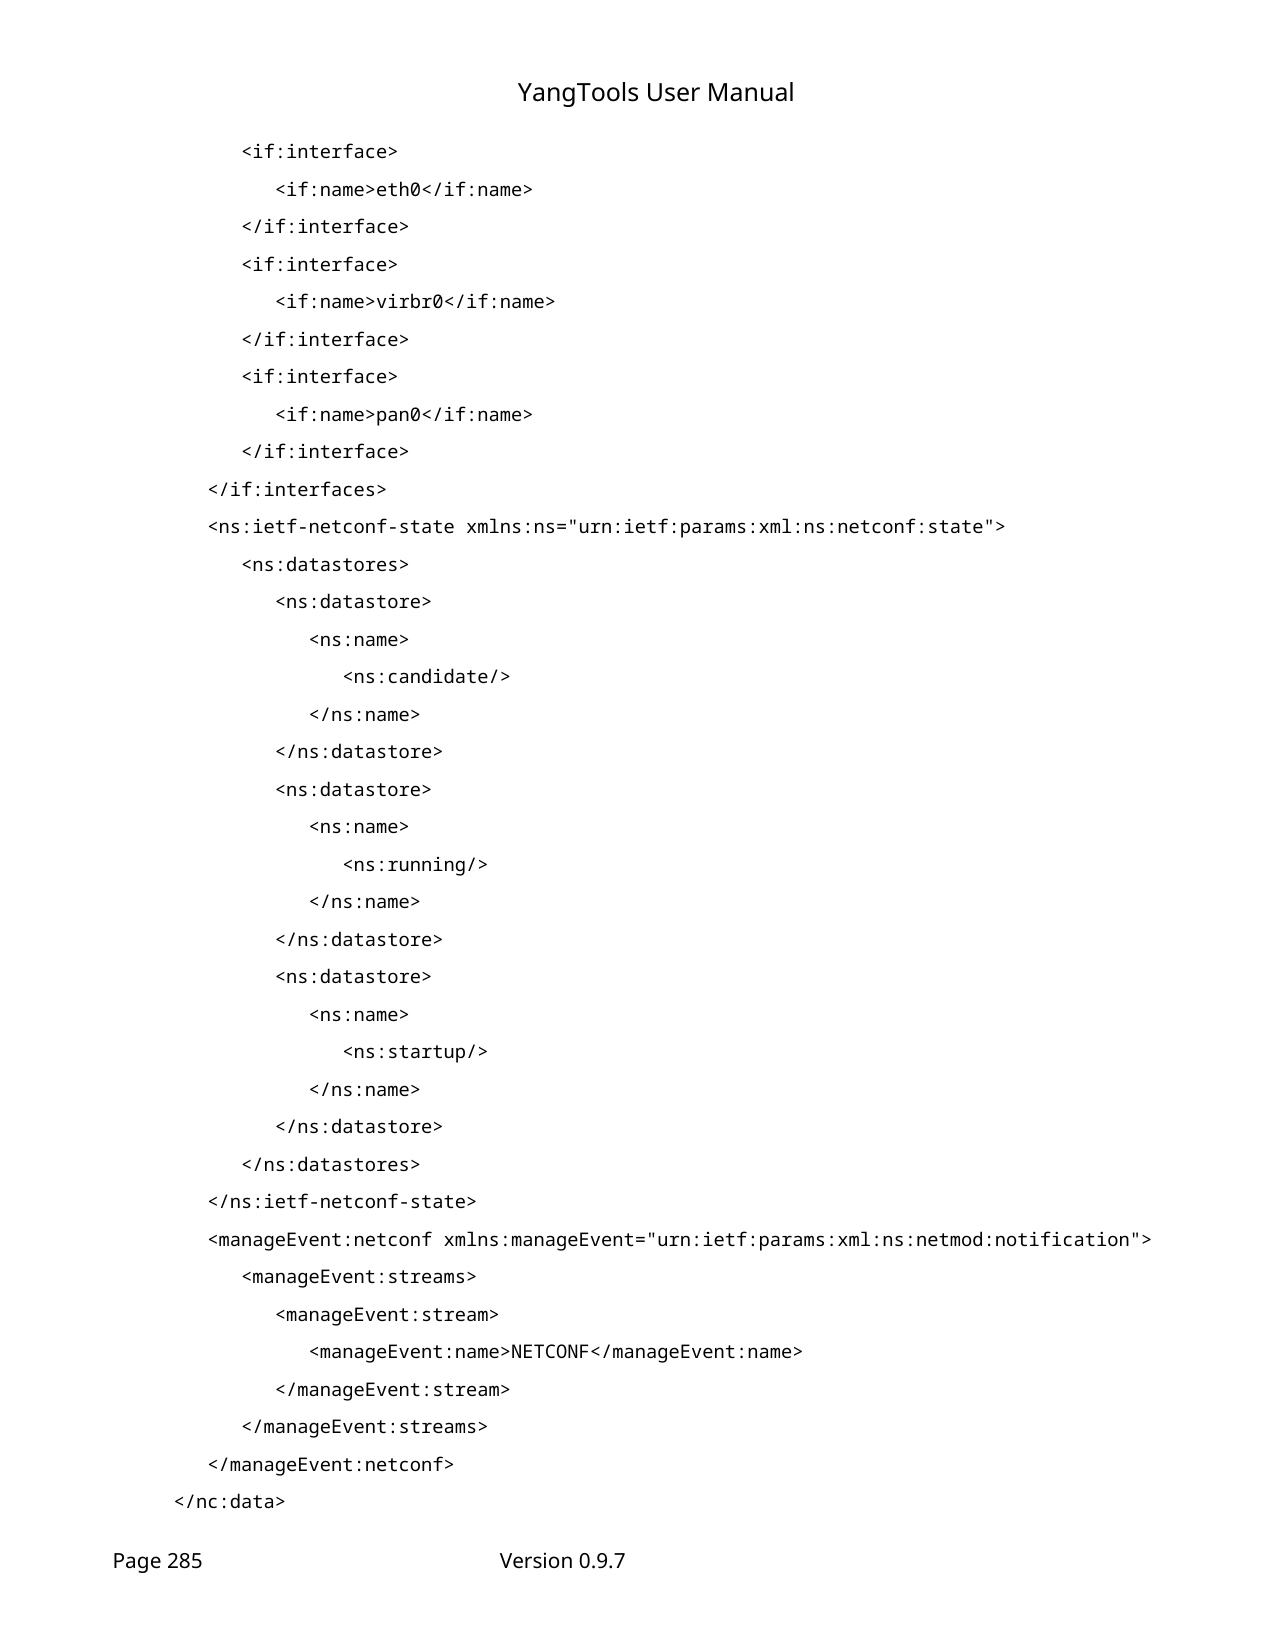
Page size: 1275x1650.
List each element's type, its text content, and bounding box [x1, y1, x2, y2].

text <ns:datastore> [139, 776, 1200, 802]
text <manageEvent:netconf xmlns:manageEvent="urn:ietf:params:xml:ns:netmod:notification"> [139, 1226, 1200, 1252]
text </ns:name> [139, 701, 1200, 727]
text <manageEvent:stream> [139, 1301, 1200, 1327]
text </manageEvent:stream> [139, 1376, 1200, 1402]
text <ns:ietf-netconf-state xmlns:ns="urn:ietf:params:xml:ns:netconf:state"> [139, 513, 1200, 539]
text <if:interface> [139, 251, 1200, 277]
text <if:interface> [139, 138, 1200, 164]
text </manageEvent:streams> [139, 1413, 1200, 1439]
text </ns:ietf-netconf-state> [139, 1188, 1200, 1214]
text <ns:name> [139, 813, 1200, 839]
text </if:interfaces> [139, 476, 1200, 502]
text <manageEvent:streams> [139, 1263, 1200, 1289]
text </ns:name> [139, 888, 1200, 914]
text <ns:name> [139, 1001, 1200, 1027]
text </ns:datastore> [139, 1113, 1200, 1139]
text </if:interface> [139, 213, 1200, 239]
text <if:name>pan0</if:name> [139, 401, 1200, 427]
text <ns:datastore> [139, 963, 1200, 989]
text </ns:datastore> [139, 738, 1200, 764]
text <ns:datastore> [139, 588, 1200, 614]
text <ns:name> [139, 626, 1200, 652]
text </if:interface> [139, 326, 1200, 352]
text <ns:candidate/> [139, 663, 1200, 689]
text </ns:datastore> [139, 926, 1200, 952]
text <ns:running/> [139, 851, 1200, 877]
text <if:name>eth0</if:name> [139, 176, 1200, 202]
text </ns:datastores> [139, 1151, 1200, 1177]
text </if:interface> [139, 438, 1200, 464]
text </nc:data> [139, 1488, 1200, 1514]
text <ns:startup/> [139, 1038, 1200, 1064]
text </ns:name> [139, 1076, 1200, 1102]
text <if:name>virbr0</if:name> [139, 288, 1200, 314]
text <if:interface> [139, 363, 1200, 389]
text </manageEvent:netconf> [139, 1451, 1200, 1477]
text <ns:datastores> [139, 551, 1200, 577]
text <manageEvent:name>NETCONF</manageEvent:name> [139, 1338, 1200, 1364]
